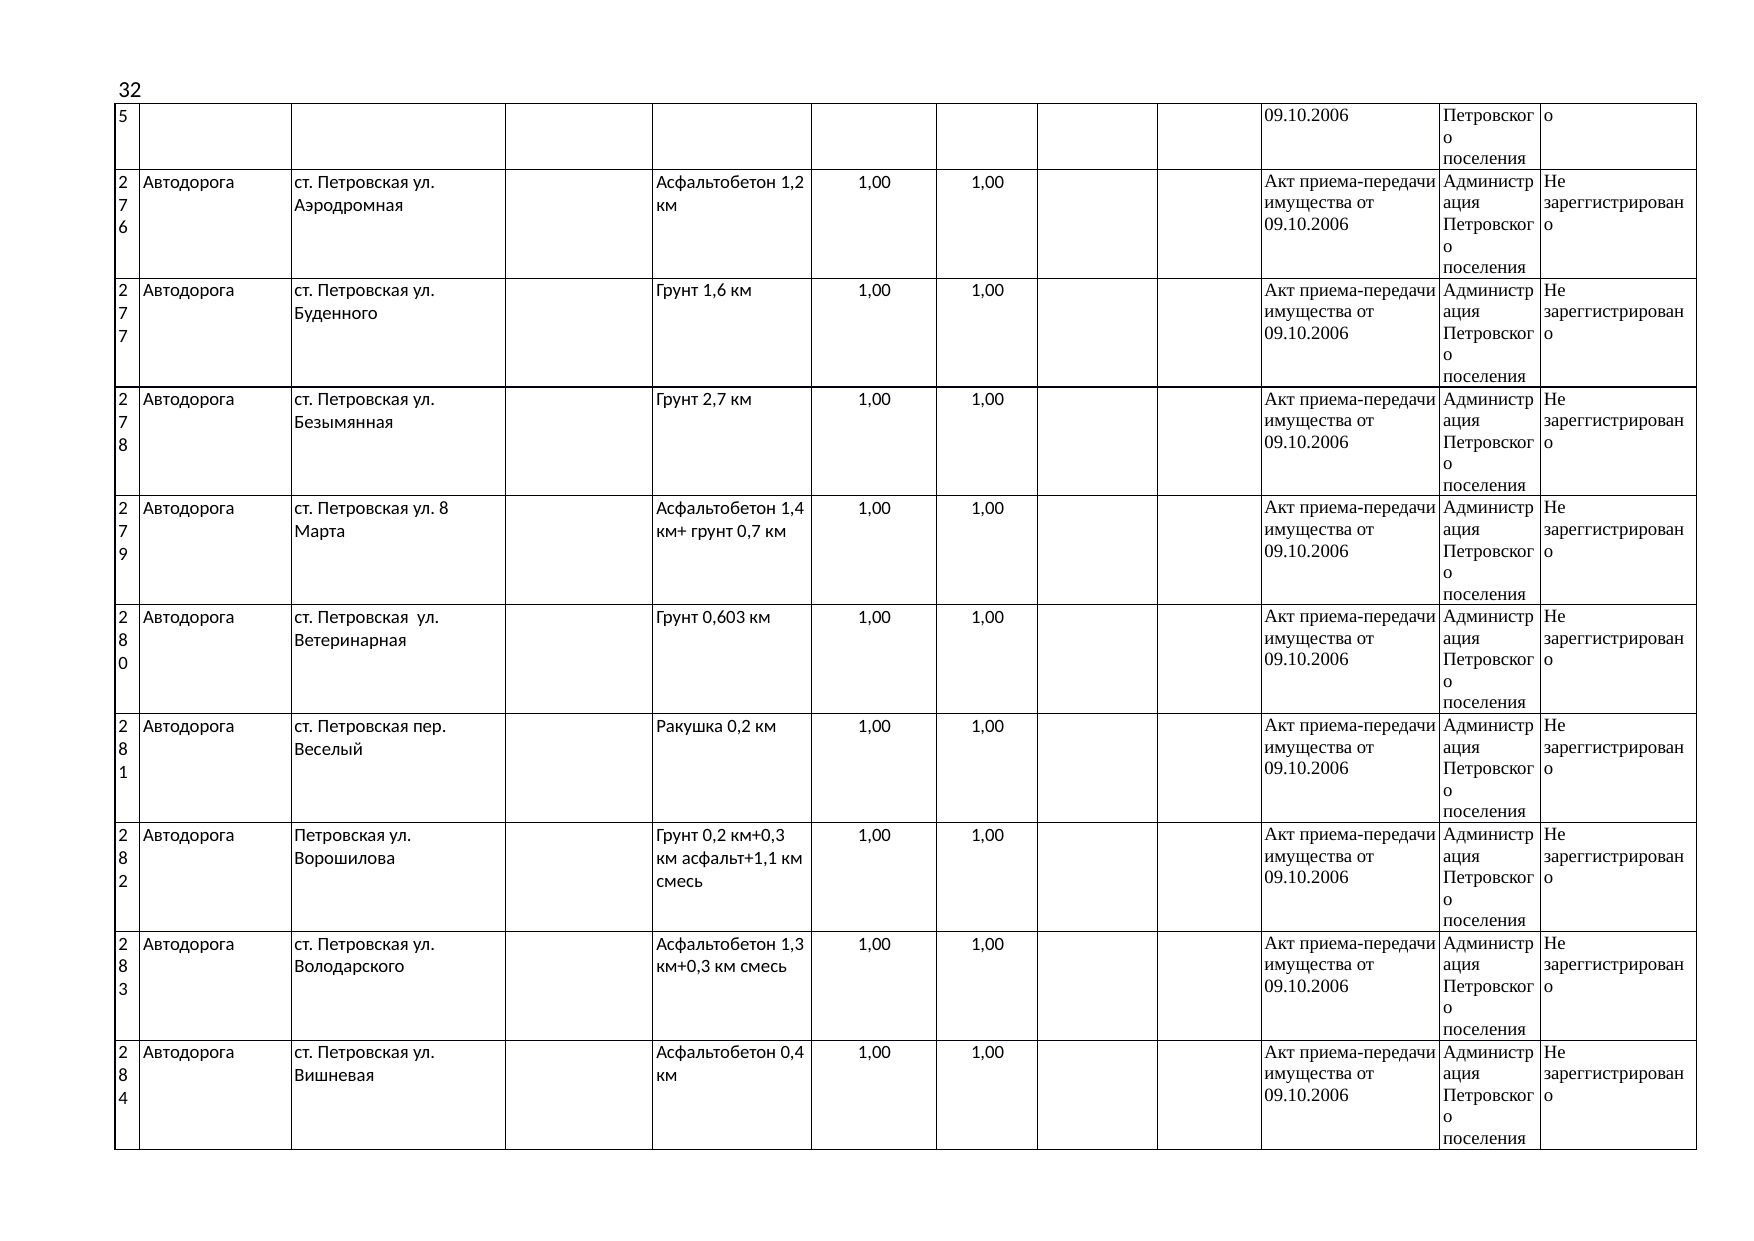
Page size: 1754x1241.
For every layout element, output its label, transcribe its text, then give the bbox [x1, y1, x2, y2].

table_cell 1,00 [937, 823, 1037, 931]
table_cell [506, 104, 652, 169]
table_cell [506, 823, 652, 931]
table_cell [1158, 388, 1261, 495]
table_cell Петровская ул. Ворошилова [292, 823, 505, 931]
table_cell Администрация Петровского поселения [1440, 279, 1540, 386]
table_cell [1038, 388, 1157, 495]
table_cell Автодорога [140, 605, 291, 713]
table_cell 278 [116, 388, 139, 495]
table_cell Акт приема-передачи имущества от 09.10.2006 [1262, 932, 1439, 1039]
table_cell Не зареггистрировано [1541, 1041, 1696, 1148]
table_cell 09.10.2006 [1262, 104, 1439, 169]
table_cell [506, 496, 652, 604]
table_cell Ракушка 0,2 км [653, 714, 811, 822]
table_cell 1,00 [812, 605, 936, 713]
table_cell 283 [116, 932, 139, 1039]
table_cell [653, 104, 811, 169]
table_cell Администрация Петровского поселения [1440, 714, 1540, 822]
table_cell [1158, 104, 1261, 169]
table_cell Не зареггистрировано [1541, 932, 1696, 1039]
table_cell Асфальтобетон 0,4 км [653, 1041, 811, 1148]
table_cell 1,00 [812, 279, 936, 386]
table_cell Автодорога [140, 932, 291, 1039]
table_cell [1038, 605, 1157, 713]
table_cell [1038, 714, 1157, 822]
table_cell Не зареггистрировано [1541, 823, 1696, 931]
table_cell 279 [116, 496, 139, 604]
table_cell 1,00 [812, 823, 936, 931]
table_cell 284 [116, 1041, 139, 1148]
table_cell Акт приема-передачи имущества от 09.10.2006 [1262, 1041, 1439, 1148]
table_cell [506, 279, 652, 386]
table_cell Акт приема-передачи имущества от 09.10.2006 [1262, 279, 1439, 386]
table_cell 1,00 [937, 170, 1037, 278]
table_cell [1158, 279, 1261, 386]
table_cell Администрация Петровского поселения [1440, 932, 1540, 1039]
table_cell Администрация Петровского поселения [1440, 388, 1540, 495]
table_cell [1158, 714, 1261, 822]
table_cell Автодорога [140, 279, 291, 386]
table_cell Автодорога [140, 1041, 291, 1148]
table_cell 282 [116, 823, 139, 931]
table_cell ст. Петровская ул. Володарского [292, 932, 505, 1039]
table_cell [1158, 823, 1261, 931]
table_cell Администрация Петровского поселения [1440, 823, 1540, 931]
table_cell Не зареггистрировано [1541, 714, 1696, 822]
table_cell 5 [116, 104, 139, 169]
table_cell [506, 932, 652, 1039]
table_cell [292, 104, 505, 169]
table_cell [1038, 1041, 1157, 1148]
table_cell 1,00 [812, 714, 936, 822]
table_cell [1038, 279, 1157, 386]
table_cell 1,00 [812, 1041, 936, 1148]
table_cell Администрация Петровского поселения [1440, 170, 1540, 278]
table_cell 1,00 [937, 388, 1037, 495]
table_cell Асфальтобетон 1,3 км+0,3 км смесь [653, 932, 811, 1039]
table_cell Петровского поселения [1440, 104, 1540, 169]
table_cell ст. Петровская ул. Безымянная [292, 388, 505, 495]
table_cell ст. Петровская ул. Буденного [292, 279, 505, 386]
table_cell 1,00 [937, 1041, 1037, 1148]
table_cell Автодорога [140, 496, 291, 604]
table_cell 280 [116, 605, 139, 713]
table_cell Администрация Петровского поселения [1440, 605, 1540, 713]
table_cell [1158, 932, 1261, 1039]
table_cell [506, 605, 652, 713]
table_cell о [1541, 104, 1696, 169]
table_cell Не зареггистрировано [1541, 388, 1696, 495]
table_cell [1038, 104, 1157, 169]
table_cell [937, 104, 1037, 169]
table_cell [140, 104, 291, 169]
table_cell Не зареггистрировано [1541, 605, 1696, 713]
table_cell Акт приема-передачи имущества от 09.10.2006 [1262, 388, 1439, 495]
table_cell Асфальтобетон 1,2 км [653, 170, 811, 278]
table_cell Асфальтобетон 1,4 км+ грунт 0,7 км [653, 496, 811, 604]
table_cell 1,00 [812, 496, 936, 604]
table_cell [1158, 1041, 1261, 1148]
table_cell 1,00 [937, 932, 1037, 1039]
table_cell 1,00 [937, 714, 1037, 822]
table_cell ст. Петровская ул. Вишневая [292, 1041, 505, 1148]
table_cell ст. Петровская ул. Аэродромная [292, 170, 505, 278]
table_cell Администрация Петровского поселения [1440, 1041, 1540, 1148]
table_cell Администрация Петровского поселения [1440, 496, 1540, 604]
table_cell 1,00 [812, 932, 936, 1039]
table_cell Грунт 2,7 км [653, 388, 811, 495]
table_cell Грунт 0,2 км+0,3 км асфальт+1,1 км смесь [653, 823, 811, 931]
table_cell ст. Петровская пер. Веселый [292, 714, 505, 822]
table_cell Акт приема-передачи имущества от 09.10.2006 [1262, 496, 1439, 604]
table_cell 281 [116, 714, 139, 822]
table_cell Не зареггистрировано [1541, 279, 1696, 386]
table_cell [1038, 496, 1157, 604]
table_cell [1158, 170, 1261, 278]
table_cell 276 [116, 170, 139, 278]
table_cell 277 [116, 279, 139, 386]
table_cell [1158, 496, 1261, 604]
table_cell Акт приема-передачи имущества от 09.10.2006 [1262, 170, 1439, 278]
table_cell [506, 1041, 652, 1148]
table_cell [1038, 823, 1157, 931]
table_cell Не зареггистрировано [1541, 496, 1696, 604]
table_cell Автодорога [140, 388, 291, 495]
table_cell [1038, 170, 1157, 278]
table_cell [1038, 932, 1157, 1039]
table_cell 1,00 [937, 605, 1037, 713]
table_cell [506, 714, 652, 822]
table_cell Автодорога [140, 170, 291, 278]
table_cell 1,00 [812, 170, 936, 278]
table_cell [506, 388, 652, 495]
table_cell 1,00 [937, 279, 1037, 386]
table_cell Акт приема-передачи имущества от 09.10.2006 [1262, 714, 1439, 822]
table_cell 1,00 [937, 496, 1037, 604]
table_cell Акт приема-передачи имущества от 09.10.2006 [1262, 605, 1439, 713]
table_cell 1,00 [812, 388, 936, 495]
table_cell Акт приема-передачи имущества от 09.10.2006 [1262, 823, 1439, 931]
table_cell Грунт 1,6 км [653, 279, 811, 386]
table_cell Не зареггистрировано [1541, 170, 1696, 278]
table_cell Грунт 0,603 км [653, 605, 811, 713]
table_cell ст. Петровская ул. 8 Марта [292, 496, 505, 604]
table_cell Автодорога [140, 823, 291, 931]
table_cell [812, 104, 936, 169]
table_cell [506, 170, 652, 278]
table_cell Автодорога [140, 714, 291, 822]
table_cell [1158, 605, 1261, 713]
table_cell ст. Петровская ул. Ветеринарная [292, 605, 505, 713]
